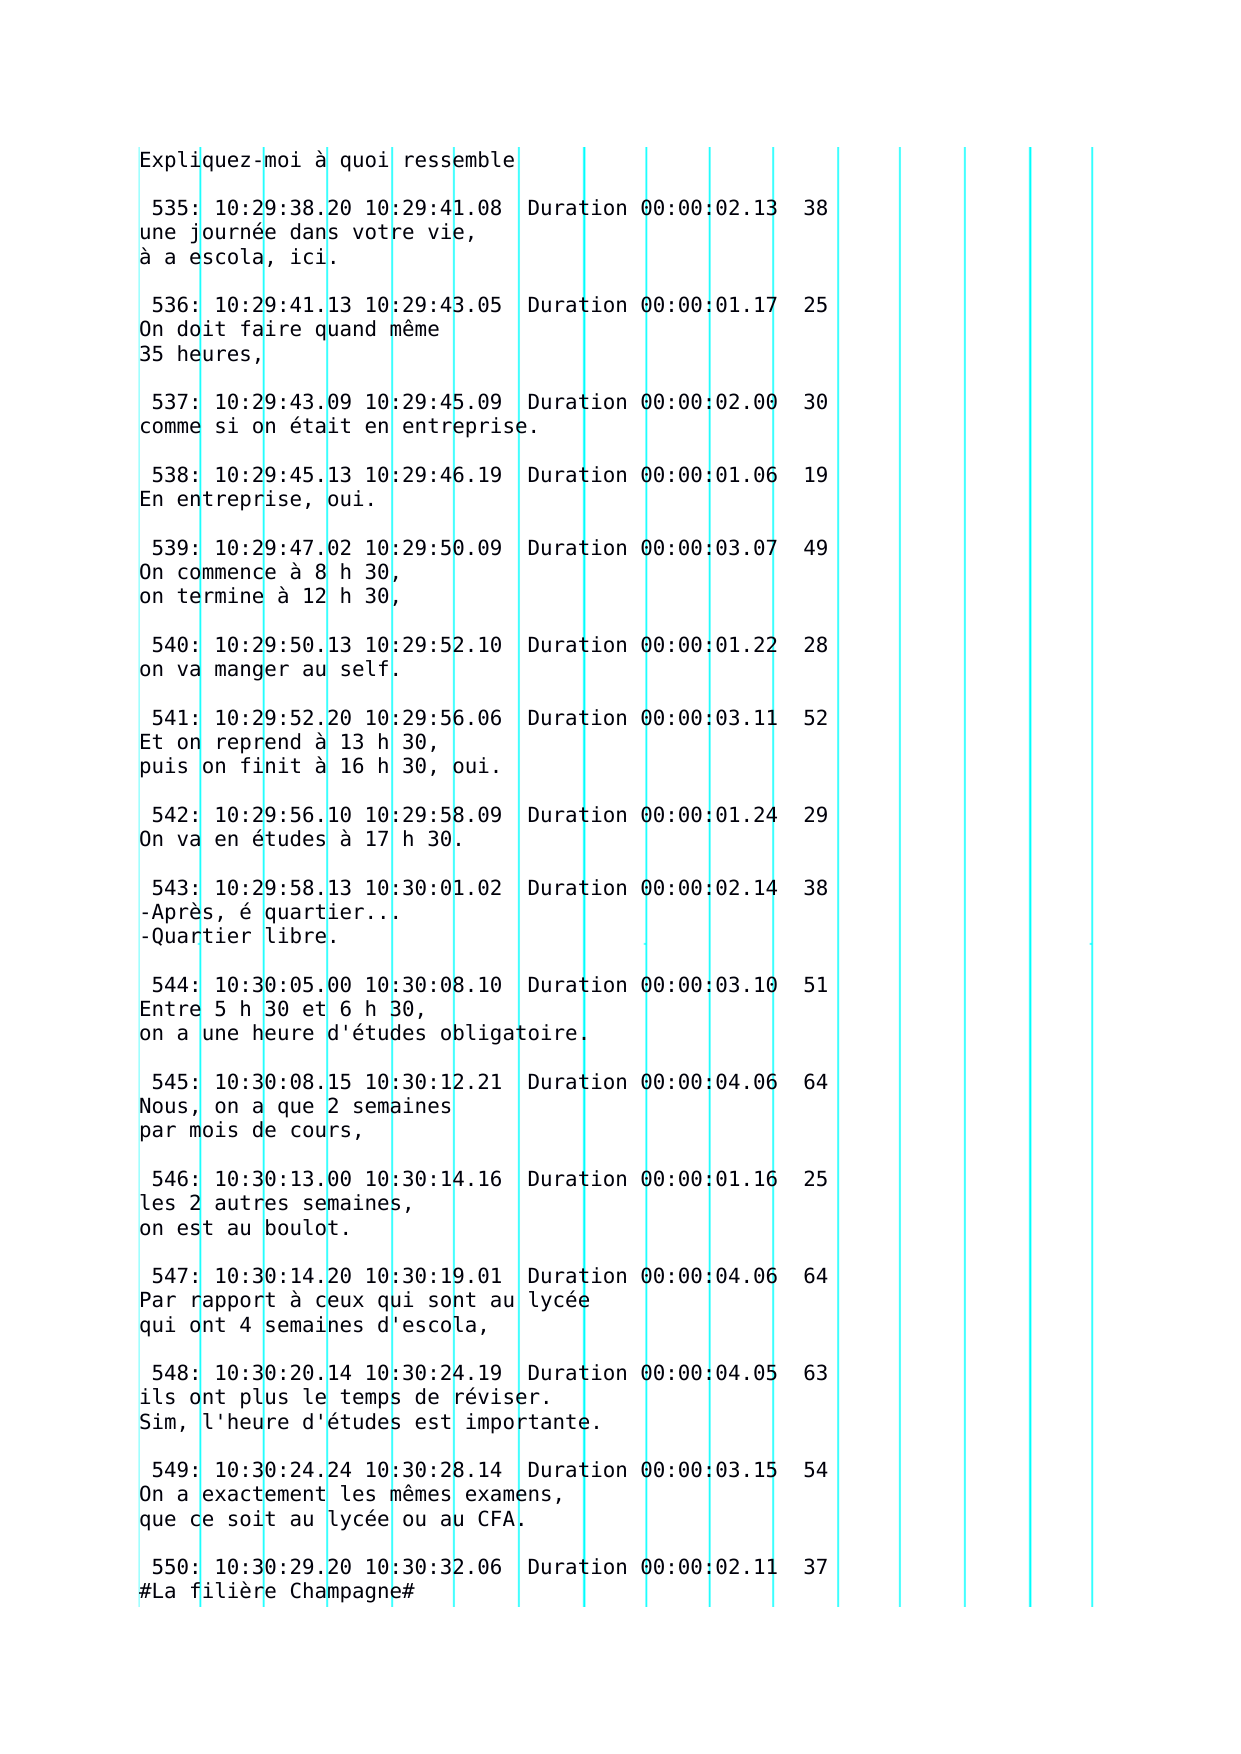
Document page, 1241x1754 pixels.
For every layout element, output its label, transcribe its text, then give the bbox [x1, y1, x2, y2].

text Nous, on a que 2 semaines [139, 1094, 1101, 1118]
text Expliquez-moi à quoi ressemble [139, 148, 1101, 172]
text On doit faire quand même [139, 317, 1101, 342]
text En entreprise, oui. [139, 487, 1101, 512]
text à a escola, ici. [139, 245, 1101, 269]
text 548: 10:30:20.14 10:30:24.19 Duration 00:00:04.05 63 [139, 1361, 1101, 1385]
text on a une heure d'études obligatoire. [139, 1021, 1101, 1046]
text Sim, l'heure d'études est importante. [139, 1410, 1101, 1434]
text 35 heures, [139, 342, 1101, 366]
text 540: 10:29:50.13 10:29:52.10 Duration 00:00:01.22 28 [139, 633, 1101, 657]
text 544: 10:30:05.00 10:30:08.10 Duration 00:00:03.10 51 [139, 973, 1101, 997]
text 545: 10:30:08.15 10:30:12.21 Duration 00:00:04.06 64 [139, 1070, 1101, 1094]
text 535: 10:29:38.20 10:29:41.08 Duration 00:00:02.13 38 [139, 196, 1101, 220]
text -Quartier libre. [139, 924, 1101, 948]
text comme si on était en entreprise. [139, 414, 1101, 439]
text qui ont 4 semaines d'escola, [139, 1313, 1101, 1337]
text on termine à 12 h 30, [139, 584, 1101, 609]
text on est au boulot. [139, 1216, 1101, 1240]
text 537: 10:29:43.09 10:29:45.09 Duration 00:00:02.00 30 [139, 390, 1101, 414]
text On commence à 8 h 30, [139, 560, 1101, 584]
picture [138, 147, 1102, 1607]
text 542: 10:29:56.10 10:29:58.09 Duration 00:00:01.24 29 [139, 803, 1101, 827]
text 538: 10:29:45.13 10:29:46.19 Duration 00:00:01.06 19 [139, 463, 1101, 487]
text 550: 10:30:29.20 10:30:32.06 Duration 00:00:02.11 37 [139, 1555, 1101, 1579]
text on va manger au self. [139, 657, 1101, 682]
text Et on reprend à 13 h 30, [139, 730, 1101, 754]
text 546: 10:30:13.00 10:30:14.16 Duration 00:00:01.16 25 [139, 1167, 1101, 1191]
text 543: 10:29:58.13 10:30:01.02 Duration 00:00:02.14 38 [139, 876, 1101, 900]
text On va en études à 17 h 30. [139, 827, 1101, 851]
text 539: 10:29:47.02 10:29:50.09 Duration 00:00:03.07 49 [139, 536, 1101, 560]
text 536: 10:29:41.13 10:29:43.05 Duration 00:00:01.17 25 [139, 293, 1101, 317]
text les 2 autres semaines, [139, 1191, 1101, 1216]
text 547: 10:30:14.20 10:30:19.01 Duration 00:00:04.06 64 [139, 1264, 1101, 1288]
text ils ont plus le temps de réviser. [139, 1385, 1101, 1410]
text 549: 10:30:24.24 10:30:28.14 Duration 00:00:03.15 54 [139, 1458, 1101, 1482]
text puis on finit à 16 h 30, oui. [139, 754, 1101, 779]
text Par rapport à ceux qui sont au lycée [139, 1288, 1101, 1313]
text #La filière Champagne# [139, 1579, 1101, 1604]
text On a exactement les mêmes examens, [139, 1482, 1101, 1507]
text Entre 5 h 30 et 6 h 30, [139, 997, 1101, 1021]
text une journée dans votre vie, [139, 220, 1101, 245]
text -Après, é quartier... [139, 900, 1101, 924]
text que ce soit au lycée ou au CFA. [139, 1507, 1101, 1531]
text 541: 10:29:52.20 10:29:56.06 Duration 00:00:03.11 52 [139, 706, 1101, 730]
text par mois de cours, [139, 1118, 1101, 1143]
